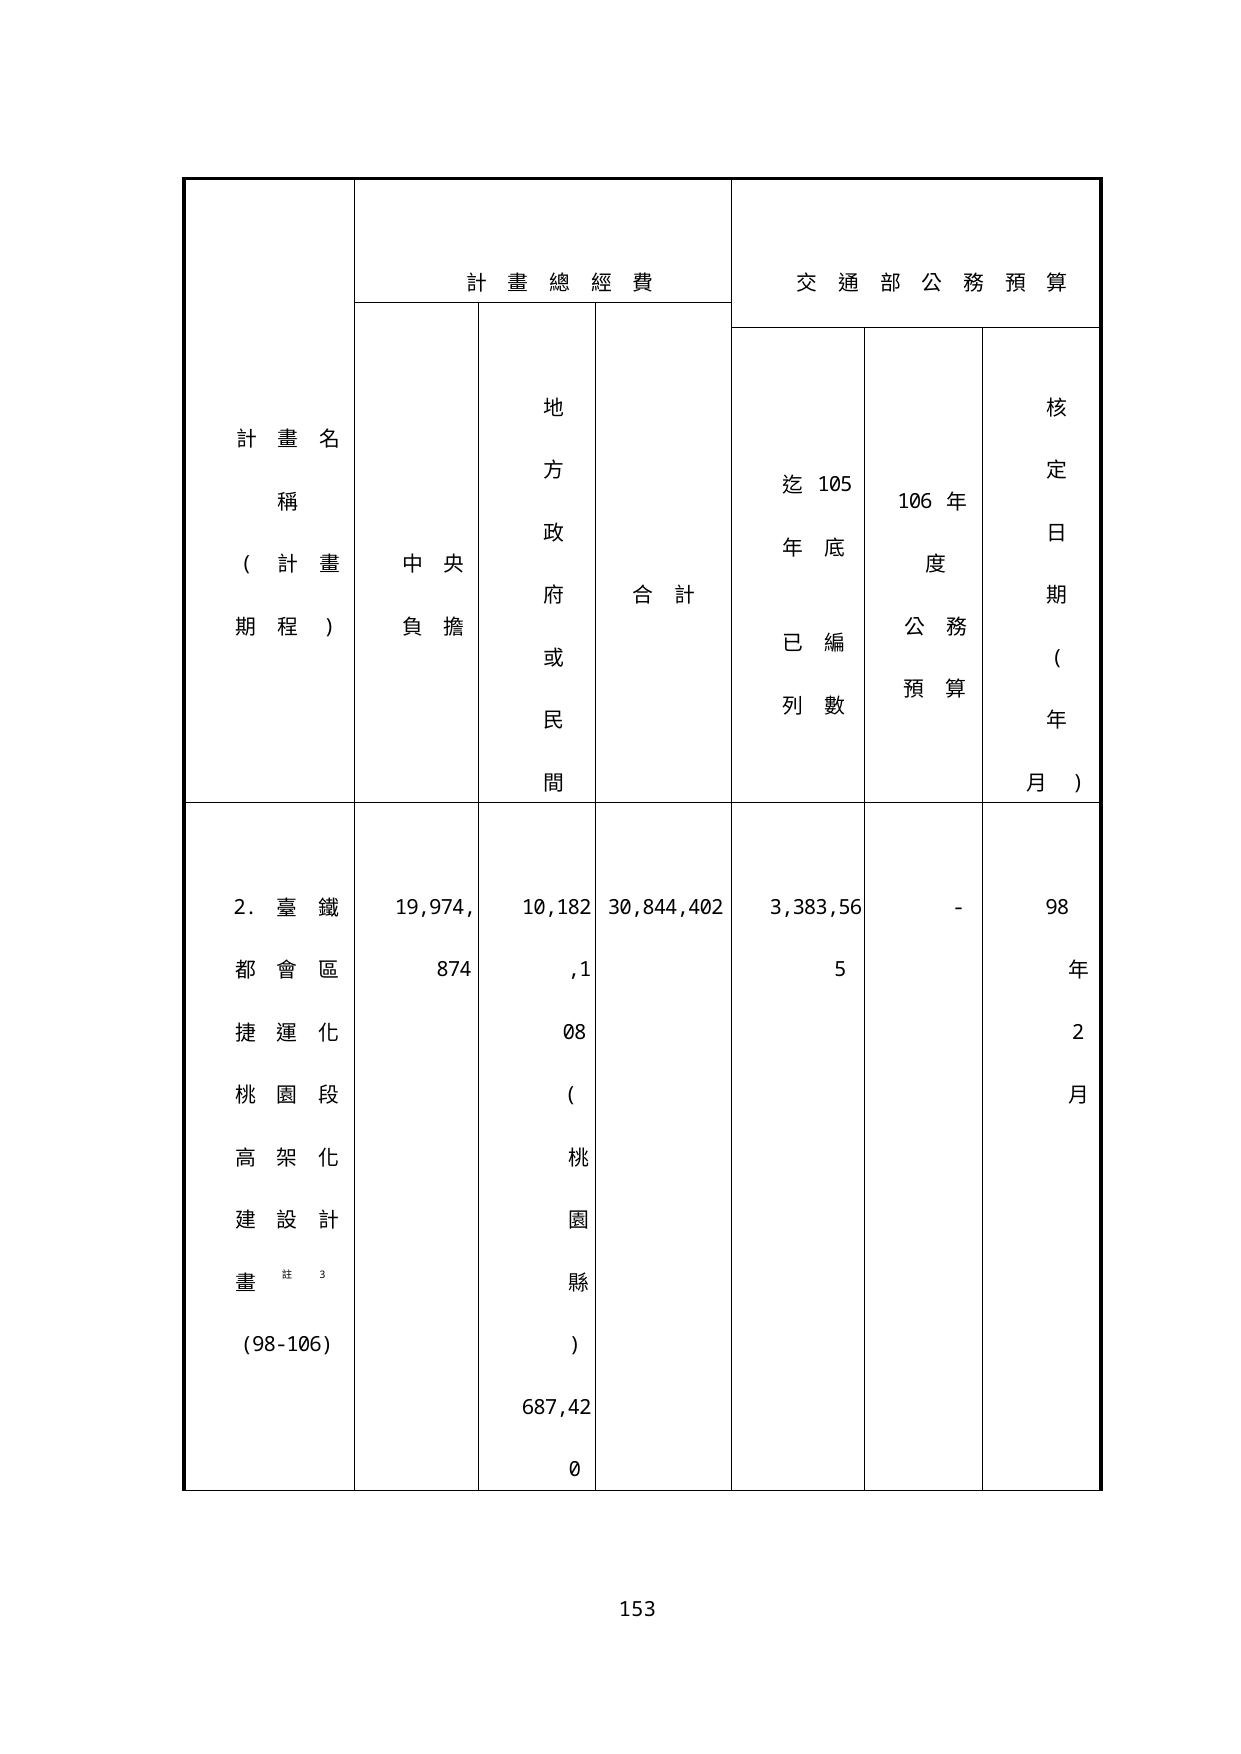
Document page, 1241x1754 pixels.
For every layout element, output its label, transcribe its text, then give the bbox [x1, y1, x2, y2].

table_cell 19,974,874 [355, 803, 478, 1490]
table_header 計畫名稱 (計畫期程) [186, 180, 354, 802]
table_cell 迄105年底 已編列數 [732, 328, 864, 802]
table_header 交通部公務預算編列情形 [732, 180, 1099, 327]
table_cell - [865, 803, 982, 1490]
table_cell 98年2月 [983, 803, 1099, 1490]
table_cell 中央負擔 [355, 303, 478, 802]
table_cell 2.臺鐵都會區捷運化桃園段高架化建設計畫註3 (98-106) [186, 803, 354, 1490]
table_cell 3,383,565 [732, 803, 864, 1490]
table_cell 合計 [596, 303, 731, 802]
table_cell 30,844,402 [596, 803, 731, 1490]
table_cell 核定日期 (年月) [983, 328, 1099, 802]
table_cell 地方政府或民間投資 [479, 303, 595, 802]
table_header 計畫總經費 [355, 180, 731, 302]
table_cell 106年度 公務預算 [865, 328, 982, 802]
table_cell 10,182,108 (桃園縣) 687,420 [479, 803, 595, 1490]
